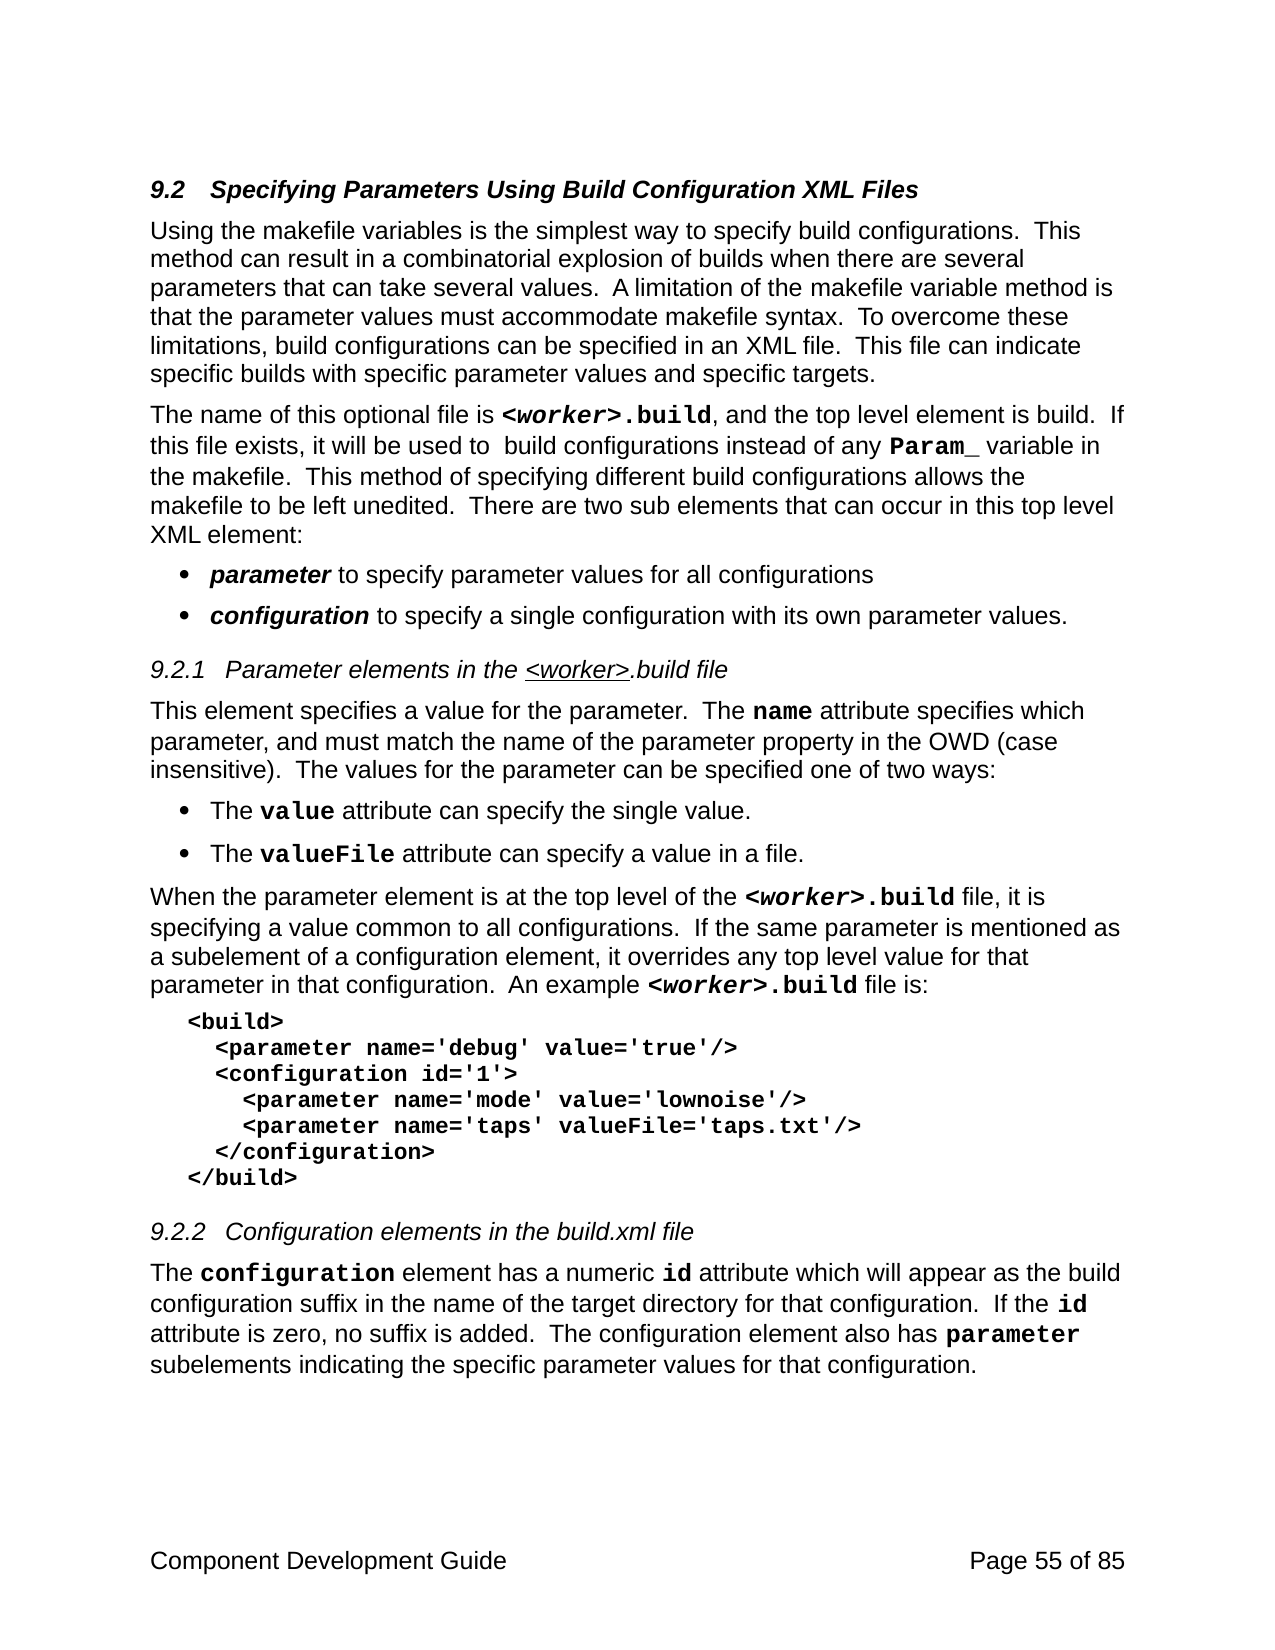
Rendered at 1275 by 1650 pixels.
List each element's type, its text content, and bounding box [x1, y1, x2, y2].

text <build> <parameter name='debug' value='true'/> <configuration id='1'> <parameter name='mode' value='lownoise'/> <parameter name='taps' valueFile='taps.txt'/> </configuration> </build> [187, 1010, 1125, 1192]
text This element specifies a value for the parameter. The name attribute specifies which parameter, and must match the name of the parameter property in the OWD (case insensitive). The values for the parameter can be specified one of two ways: [150, 696, 1125, 784]
text Using the makefile variables is the simplest way to specify build configurations. This method can result in a combinatorial explosion of builds when there are several parameters that can take several values. A limitation of the makefile variable method is that the parameter values must accommodate makefile syntax. To overcome these limitations, build configurations can be specified in an XML file. This file can indicate specific builds with specific parameter values and specific targets. [150, 216, 1125, 388]
subtitle Parameter elements in the <worker>.build file [150, 655, 1125, 684]
list The valueFile attribute can specify a value in a file. [180, 839, 1125, 870]
text When the parameter element is at the top level of the <worker>.build file, it is specifying a value common to all configurations. If the same parameter is mentioned as a subelement of a configuration element, it overrides any top level value for that parameter in that configuration. An example <worker>.build file is: [150, 882, 1125, 1001]
text The name of this optional file is <worker>.build, and the top level element is build. If this file exists, it will be used to build configurations instead of any Param_ variable in the makefile. This method of specifying different build configurations allows the makefile to be left unedited. There are two sub elements that can occur in this top level XML element: [150, 400, 1125, 548]
text The configuration element has a numeric id attribute which will appear as the build configuration suffix in the name of the target directory for that configuration. If the id attribute is zero, no suffix is added. The configuration element also has parameter subelements indicating the specific parameter values for that configuration. [150, 1258, 1125, 1379]
list The value attribute can specify the single value. [180, 796, 1125, 827]
subtitle Configuration elements in the build.xml file [150, 1217, 1125, 1246]
list configuration to specify a single configuration with its own parameter values. [180, 601, 1125, 630]
subtitle Specifying Parameters Using Build Configuration XML Files [150, 175, 1125, 204]
list parameter to specify parameter values for all configurations [180, 560, 1125, 589]
